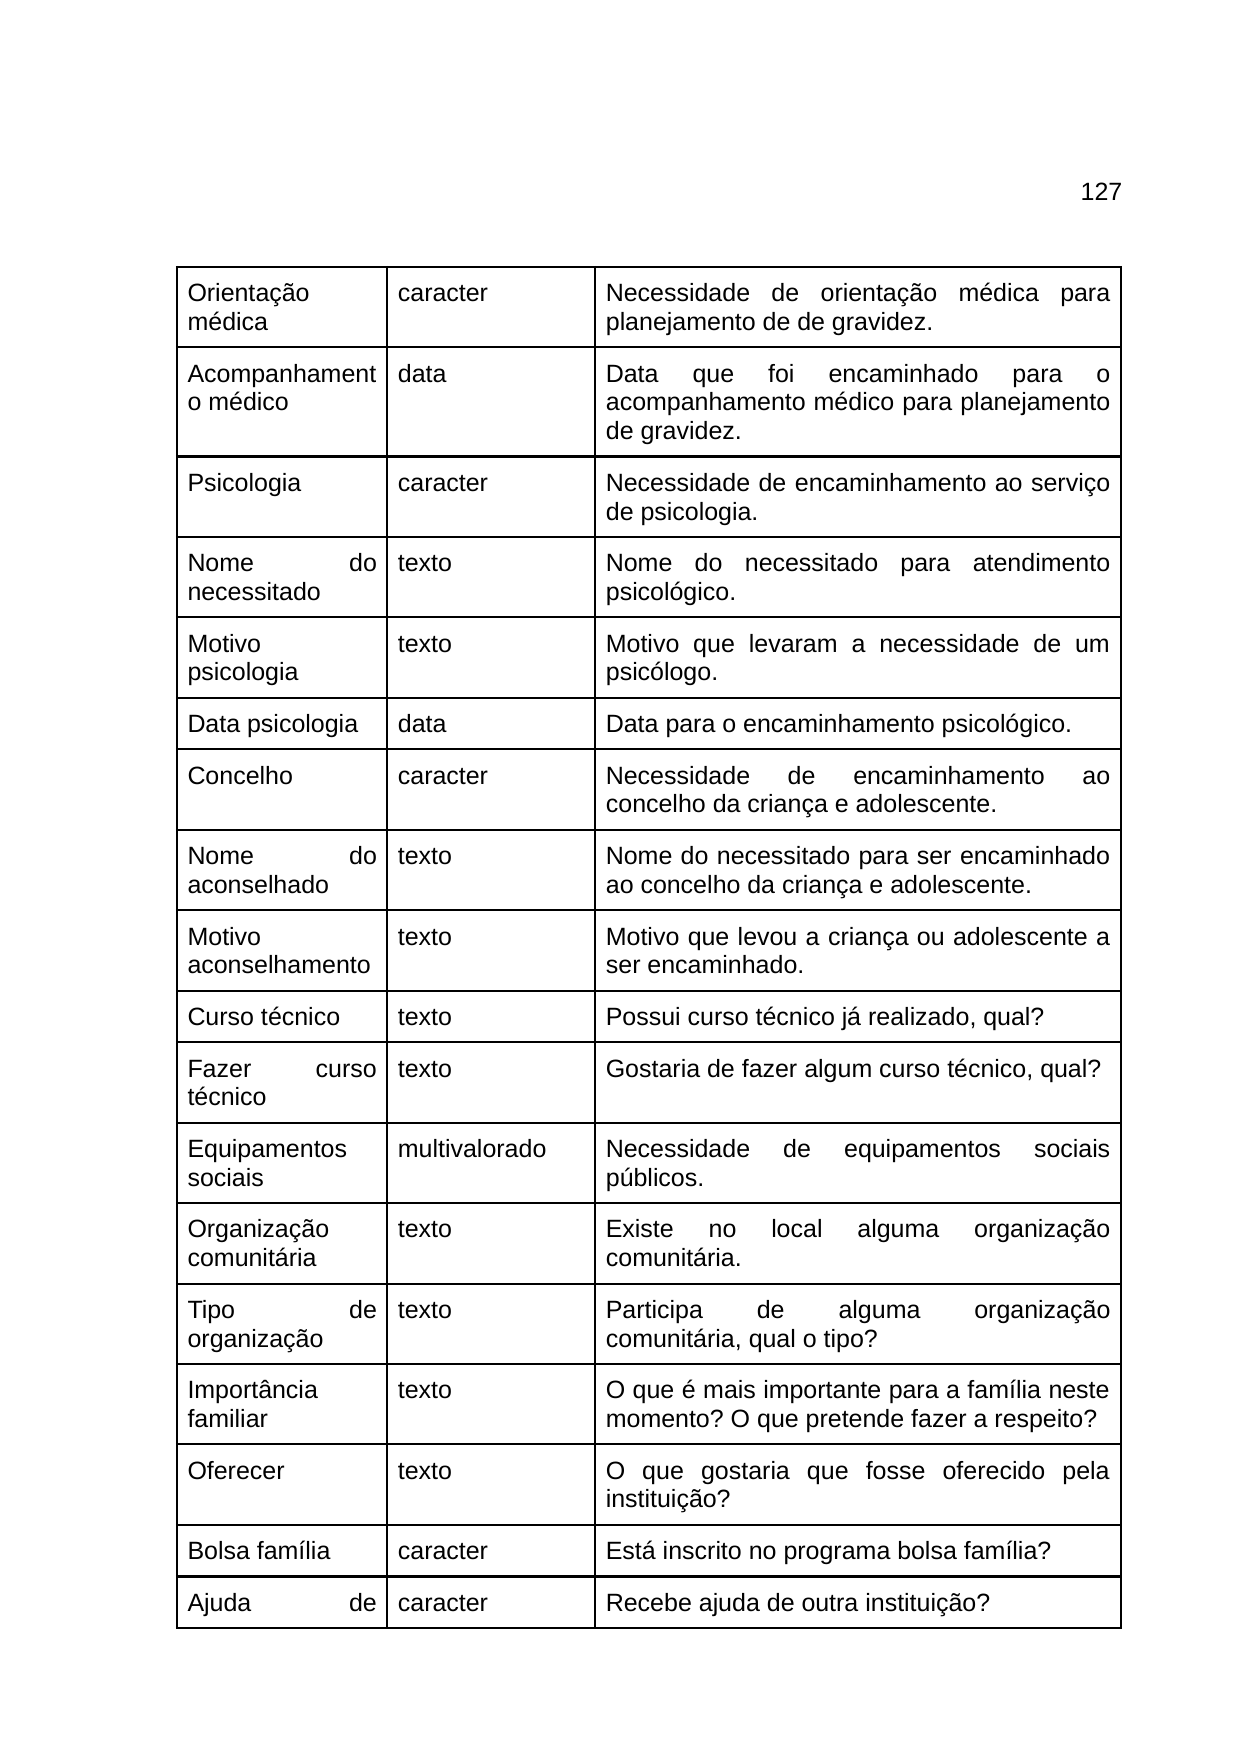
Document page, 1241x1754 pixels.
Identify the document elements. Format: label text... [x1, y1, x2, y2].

table_cell texto [388, 992, 594, 1041]
table_cell Fazer curso técnico [178, 1043, 386, 1122]
table_cell Está inscrito no programa bolsa família? [596, 1526, 1120, 1575]
table_cell Data para o encaminhamento psicológico. [596, 699, 1120, 748]
table_cell Necessidade de encaminhamento ao concelho da criança e adolescente. [596, 750, 1120, 829]
table_cell Curso técnico [178, 992, 386, 1041]
table_cell caracter [388, 458, 594, 536]
table_cell texto [388, 1365, 594, 1443]
table_cell data [388, 348, 594, 455]
table_cell Necessidade de encaminhamento ao serviço de psicologia. [596, 458, 1120, 536]
table_cell Psicologia [178, 458, 386, 536]
table_cell Participa de alguma organização comunitária, qual o tipo? [596, 1285, 1120, 1363]
table_cell texto [388, 538, 594, 616]
table_cell Motivo psicologia [178, 618, 386, 697]
table_cell Existe no local alguma organização comunitária. [596, 1204, 1120, 1282]
table_cell Orientação médica [178, 268, 386, 346]
table_cell Motivo que levou a criança ou adolescente a ser encaminhado. [596, 911, 1120, 989]
table_cell caracter [388, 1526, 594, 1575]
table_cell Nome do necessitado [178, 538, 386, 616]
table_cell caracter [388, 268, 594, 346]
table_cell multivalorado [388, 1124, 594, 1202]
table_cell Equipamentos sociais [178, 1124, 386, 1202]
table_cell Organização comunitária [178, 1204, 386, 1282]
table_cell Nome do necessitado para ser encaminhado ao concelho da criança e adolescente. [596, 831, 1120, 909]
table_cell Motivo aconselhamento [178, 911, 386, 989]
table_cell texto [388, 1285, 594, 1363]
table_cell Recebe ajuda de outra instituição? [596, 1578, 1120, 1627]
table_cell data [388, 699, 594, 748]
table_cell texto [388, 1445, 594, 1524]
table_cell Nome do aconselhado [178, 831, 386, 909]
table_cell Concelho [178, 750, 386, 829]
table_cell texto [388, 831, 594, 909]
table_cell Acompanhamento médico [178, 348, 386, 455]
table_cell Nome do necessitado para atendimento psicológico. [596, 538, 1120, 616]
table_cell Ajuda de [178, 1578, 386, 1627]
table_cell texto [388, 1043, 594, 1122]
table_cell Oferecer [178, 1445, 386, 1524]
table_cell Data que foi encaminhado para o acompanhamento médico para planejamento de gravidez. [596, 348, 1120, 455]
table_cell Possui curso técnico já realizado, qual? [596, 992, 1120, 1041]
table_cell Importância familiar [178, 1365, 386, 1443]
table_cell Necessidade de equipamentos sociais públicos. [596, 1124, 1120, 1202]
table_cell Data psicologia [178, 699, 386, 748]
table_cell O que gostaria que fosse oferecido pela instituição? [596, 1445, 1120, 1524]
table_cell Gostaria de fazer algum curso técnico, qual? [596, 1043, 1120, 1122]
table_cell Tipo de organização [178, 1285, 386, 1363]
table_cell caracter [388, 1578, 594, 1627]
table_cell texto [388, 1204, 594, 1282]
table_cell texto [388, 618, 594, 697]
table_cell Motivo que levaram a necessidade de um psicólogo. [596, 618, 1120, 697]
table_cell caracter [388, 750, 594, 829]
table_cell Necessidade de orientação médica para planejamento de de gravidez. [596, 268, 1120, 346]
table_cell Bolsa família [178, 1526, 386, 1575]
table_cell texto [388, 911, 594, 989]
table_cell O que é mais importante para a família neste momento? O que pretende fazer a respeito? [596, 1365, 1120, 1443]
